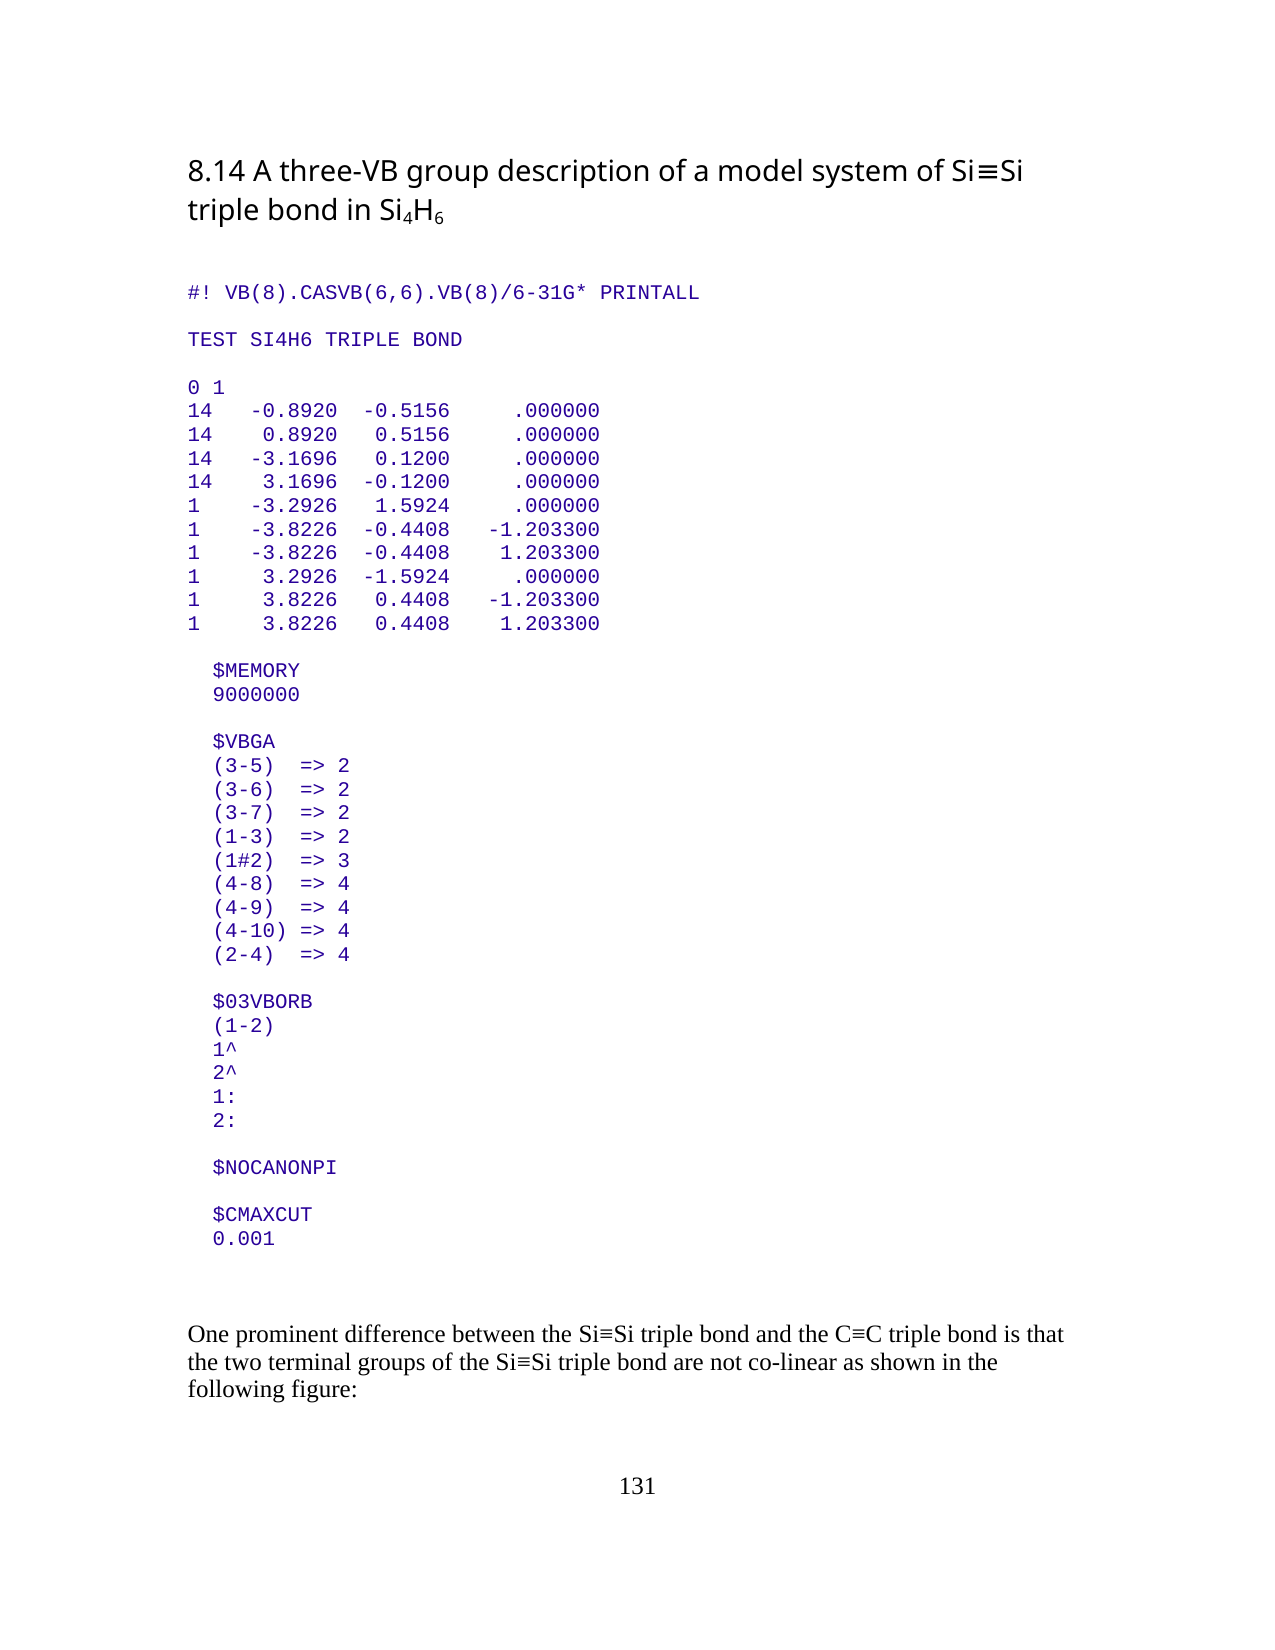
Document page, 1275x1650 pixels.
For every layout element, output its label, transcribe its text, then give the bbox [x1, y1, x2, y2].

text $NOCANONPI [187, 1157, 1087, 1181]
text 14 -3.1696 0.1200 .000000 [187, 448, 1087, 471]
text 14 -0.8920 -0.5156 .000000 [187, 400, 1087, 424]
text (1-2) [187, 1015, 1087, 1039]
text (1-3) => 2 [187, 826, 1087, 849]
text (4-8) => 4 [187, 873, 1087, 897]
text #! VB(8).CASVB(6,6).VB(8)/6-31G* PRINTALL [187, 282, 1087, 306]
text (4-9) => 4 [187, 897, 1087, 921]
text (3-5) => 2 [187, 755, 1087, 779]
text 2^ [187, 1062, 1087, 1086]
text $CMAXCUT [187, 1204, 1087, 1228]
text (1#2) => 3 [187, 849, 1087, 873]
text (3-6) => 2 [187, 779, 1087, 802]
text 1 3.8226 0.4408 -1.203300 [187, 589, 1087, 613]
text 14 3.1696 -0.1200 .000000 [187, 471, 1087, 495]
text 1 -3.8226 -0.4408 1.203300 [187, 542, 1087, 566]
text 9000000 [187, 684, 1087, 708]
text 14 0.8920 0.5156 .000000 [187, 424, 1087, 448]
text (4-10) => 4 [187, 921, 1087, 944]
text $03VBORB [187, 991, 1087, 1015]
text $MEMORY [187, 660, 1087, 684]
text 1 -3.8226 -0.4408 -1.203300 [187, 518, 1087, 542]
text 8.14 A three-VB group description of a model system of Si≡Si triple bond in Si4H6 [187, 150, 1087, 229]
text 1^ [187, 1039, 1087, 1062]
text 1 3.2926 -1.5924 .000000 [187, 566, 1087, 589]
text 0 1 [187, 377, 1087, 400]
text One prominent difference between the Si≡Si triple bond and the C≡C triple bond is that the two terminal groups of the Si≡Si triple bond are not co-linear as shown in the following figure: [187, 1320, 1087, 1403]
text TEST SI4H6 TRIPLE BOND [187, 329, 1087, 353]
text 2: [187, 1110, 1087, 1133]
text 1: [187, 1086, 1087, 1110]
text 1 -3.2926 1.5924 .000000 [187, 495, 1087, 518]
text (2-4) => 4 [187, 944, 1087, 968]
text (3-7) => 2 [187, 802, 1087, 826]
text $VBGA [187, 731, 1087, 755]
text 0.001 [187, 1228, 1087, 1252]
text 1 3.8226 0.4408 1.203300 [187, 613, 1087, 637]
